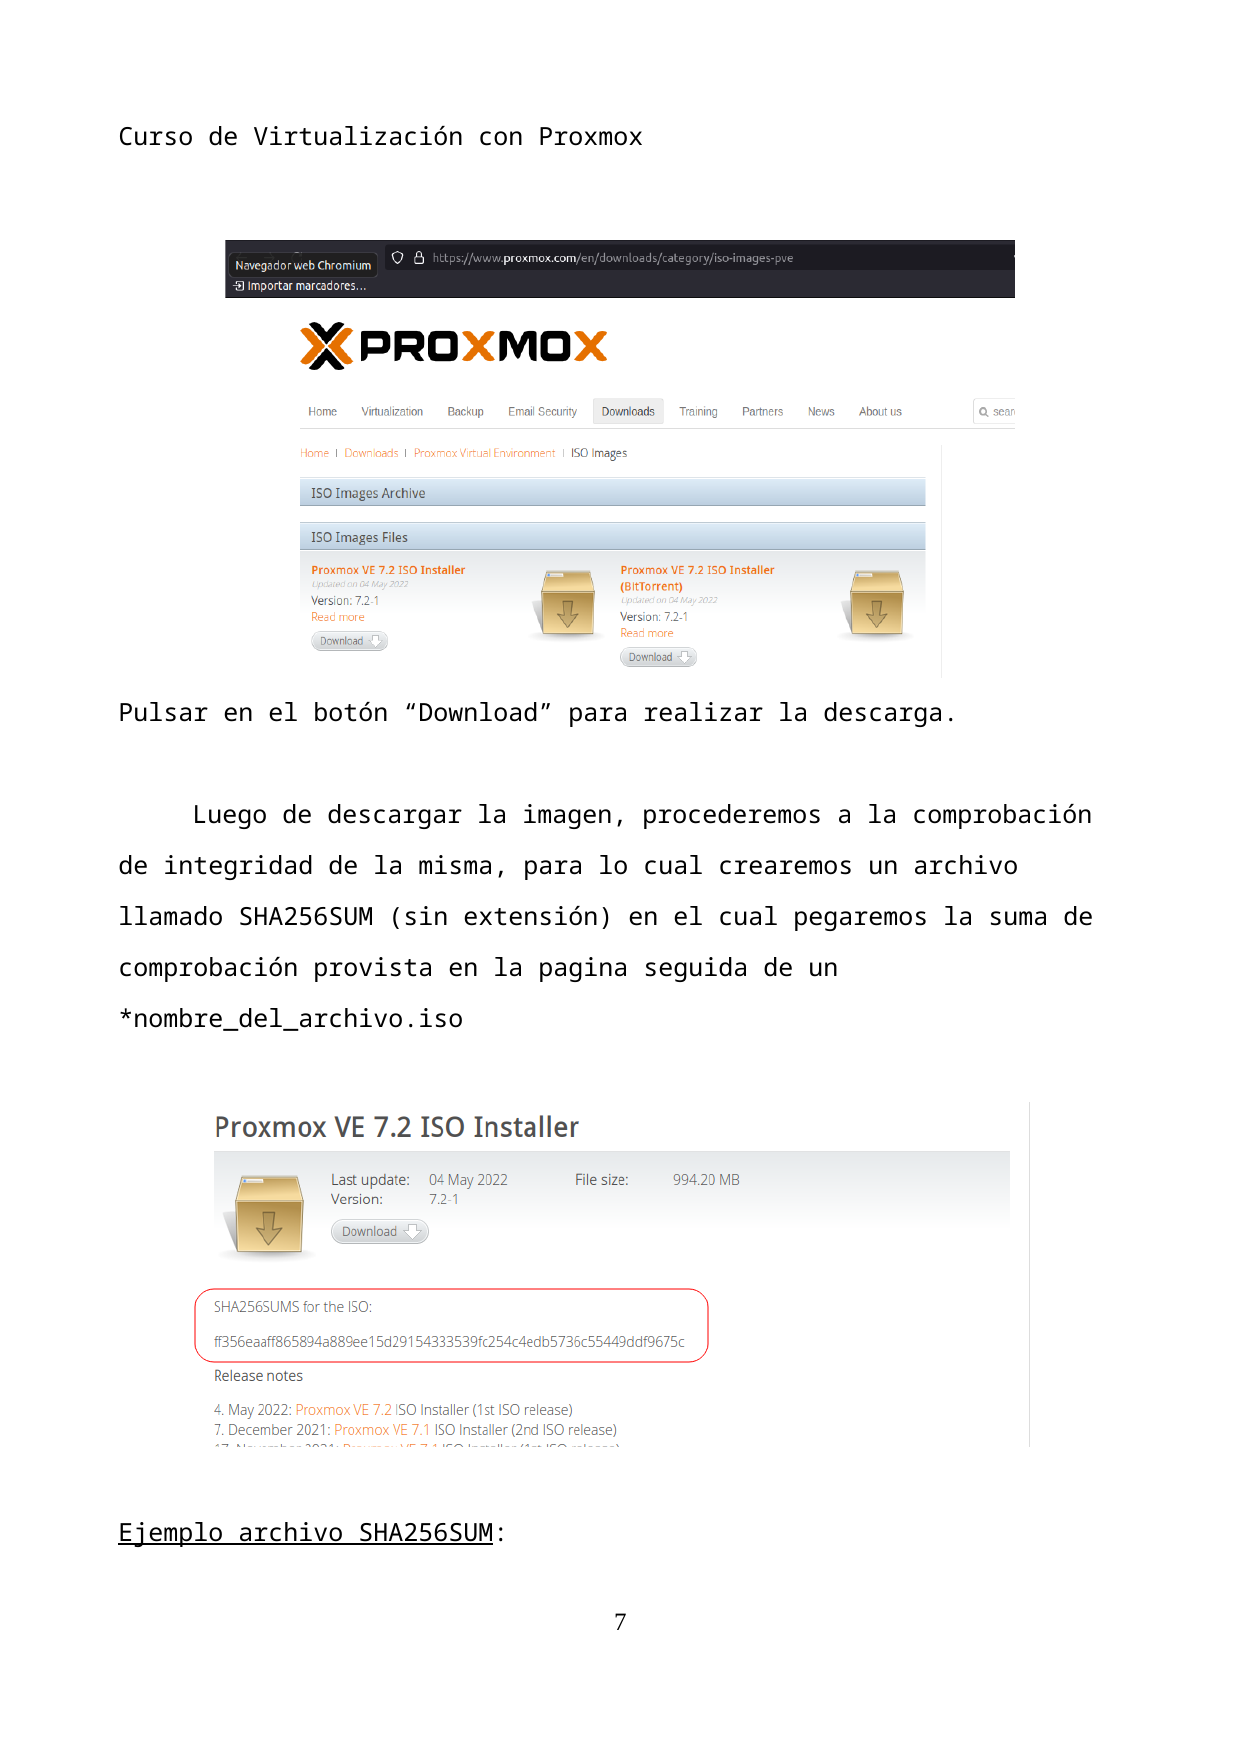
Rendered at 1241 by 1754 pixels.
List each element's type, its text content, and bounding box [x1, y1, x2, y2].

text Ejemplo archivo SHA256SUM: [118, 1514, 1122, 1549]
picture [225, 240, 1015, 678]
text Pulsar en el botón “Download” para realizar la descarga. [118, 694, 1122, 728]
text Luego de descargar la imagen, procederemos a la comprobación de integridad de la misma, para lo cual crearemos un archivo llamado SHA256SUM (sin extensión) en el cual pegaremos la suma de comprobación provista en la pagina seguida de un *nombre_del_archivo.iso [118, 796, 1122, 1035]
picture [174, 1102, 1066, 1447]
